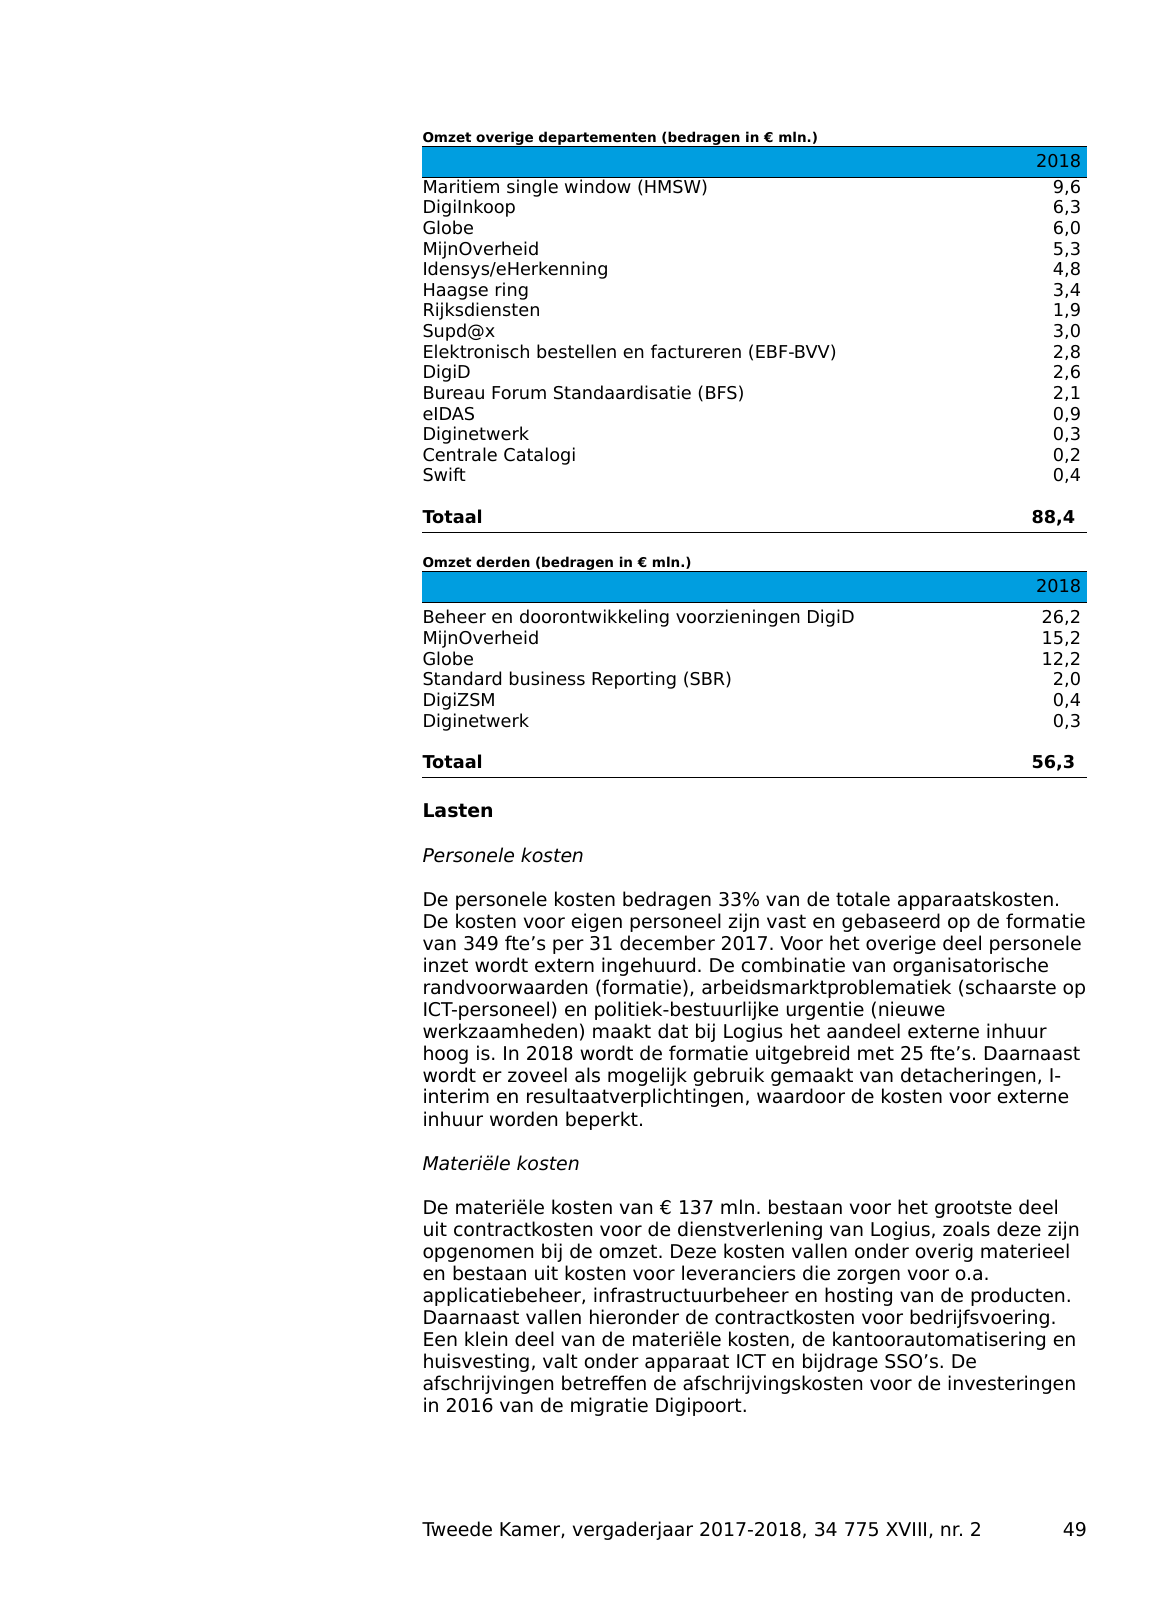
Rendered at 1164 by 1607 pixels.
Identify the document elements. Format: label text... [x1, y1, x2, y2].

table_cell Elektronisch bestellen en factureren (EBF-BVV) [422, 342, 980, 362]
table_cell 0,2 [980, 445, 1087, 465]
table_cell Supd@x [422, 321, 980, 342]
subtitle Personele kosten [422, 844, 1087, 866]
table_cell 2018 [980, 572, 1087, 602]
table_cell 5,3 [980, 239, 1087, 259]
table_cell [422, 147, 980, 177]
table_cell 2,6 [980, 362, 1087, 383]
table_cell 56,3 [980, 752, 1087, 777]
table_cell Standard business Reporting (SBR) [422, 669, 980, 690]
table_header Omzet overige departementen (bedragen in € mln.) [422, 130, 1087, 146]
table_cell Beheer en doorontwikkeling voorzieningen DigiD [422, 603, 980, 628]
table_cell 26,2 [980, 603, 1087, 628]
table_cell 6,3 [980, 197, 1087, 218]
table_cell Haagse ring [422, 280, 980, 300]
table_cell [422, 572, 980, 602]
table_cell 12,2 [980, 649, 1087, 669]
table_cell 2,0 [980, 669, 1087, 690]
table_cell Idensys/eHerkenning [422, 259, 980, 280]
table_cell 88,4 [980, 507, 1087, 532]
table_cell 2018 [980, 147, 1087, 177]
table_cell 0,9 [980, 404, 1087, 424]
table_cell 4,8 [980, 259, 1087, 280]
table_cell DigiD [422, 362, 980, 383]
text De materiële kosten van € 137 mln. bestaan voor het grootste deel uit contractkosten voor de dienstverlening van Logius, zoals deze zijn opgenomen bij de omzet. Deze kosten vallen onder overig materieel en bestaan uit kosten voor leveranciers die zorgen voor o.a. applicatiebeheer, infrastructuurbeheer en hosting van de producten. Daarnaast vallen hieronder de contractkosten voor bedrijfsvoering. Een klein deel van de materiële kosten, de kantoorautomatisering en huisvesting, valt onder apparaat ICT en bijdrage SSO’s. De afschrijvingen betreffen de afschrijvingskosten voor de investeringen in 2016 van de migratie Digipoort. [422, 1197, 1087, 1417]
subtitle Lasten [422, 800, 1087, 822]
table_cell 2,8 [980, 342, 1087, 362]
table_cell 0,4 [980, 690, 1087, 711]
table_cell eIDAS [422, 404, 980, 424]
table_cell MijnOverheid [422, 628, 980, 649]
table_cell 15,2 [980, 628, 1087, 649]
table_cell Globe [422, 218, 980, 238]
table_cell Totaal [422, 507, 980, 532]
table_cell [422, 731, 980, 752]
table_cell Bureau Forum Standaardisatie (BFS) [422, 383, 980, 403]
table_cell Rijksdiensten [422, 300, 980, 321]
table_cell MijnOverheid [422, 239, 980, 259]
table_cell Diginetwerk [422, 711, 980, 731]
table_cell 3,0 [980, 321, 1087, 342]
table_cell [980, 486, 1087, 507]
table_cell DigiInkoop [422, 197, 980, 218]
table_cell [980, 731, 1087, 752]
table_cell [422, 486, 980, 507]
table_cell 0,4 [980, 465, 1087, 486]
text De personele kosten bedragen 33% van de totale apparaatskosten. De kosten voor eigen personeel zijn vast en gebaseerd op de formatie van 349 fte’s per 31 december 2017. Voor het overige deel personele inzet wordt extern ingehuurd. De combinatie van organisatorische randvoorwaarden (formatie), arbeidsmarktproblematiek (schaarste op ICT-personeel) en politiek-bestuurlijke urgentie (nieuwe werkzaamheden) maakt dat bij Logius het aandeel externe inhuur hoog is. In 2018 wordt de formatie uitgebreid met 25 fte’s. Daarnaast wordt er zoveel als mogelijk gebruik gemaakt van detacheringen, I-interim en resultaatverplichtingen, waardoor de kosten voor externe inhuur worden beperkt. [422, 889, 1087, 1130]
table_cell 6,0 [980, 218, 1087, 238]
table_cell Maritiem single window (HMSW) [422, 178, 980, 197]
subtitle Materiële kosten [422, 1153, 1087, 1174]
table_cell 2,1 [980, 383, 1087, 403]
table_cell DigiZSM [422, 690, 980, 711]
table_cell 0,3 [980, 424, 1087, 445]
table_cell Centrale Catalogi [422, 445, 980, 465]
table_cell Swift [422, 465, 980, 486]
table_cell 3,4 [980, 280, 1087, 300]
table_cell 0,3 [980, 711, 1087, 731]
table_cell Totaal [422, 752, 980, 777]
table_cell Globe [422, 649, 980, 669]
table_cell 1,9 [980, 300, 1087, 321]
table_cell Diginetwerk [422, 424, 980, 445]
table_header Omzet derden (bedragen in € mln.) [422, 555, 1087, 571]
table_cell 9,6 [980, 178, 1087, 197]
